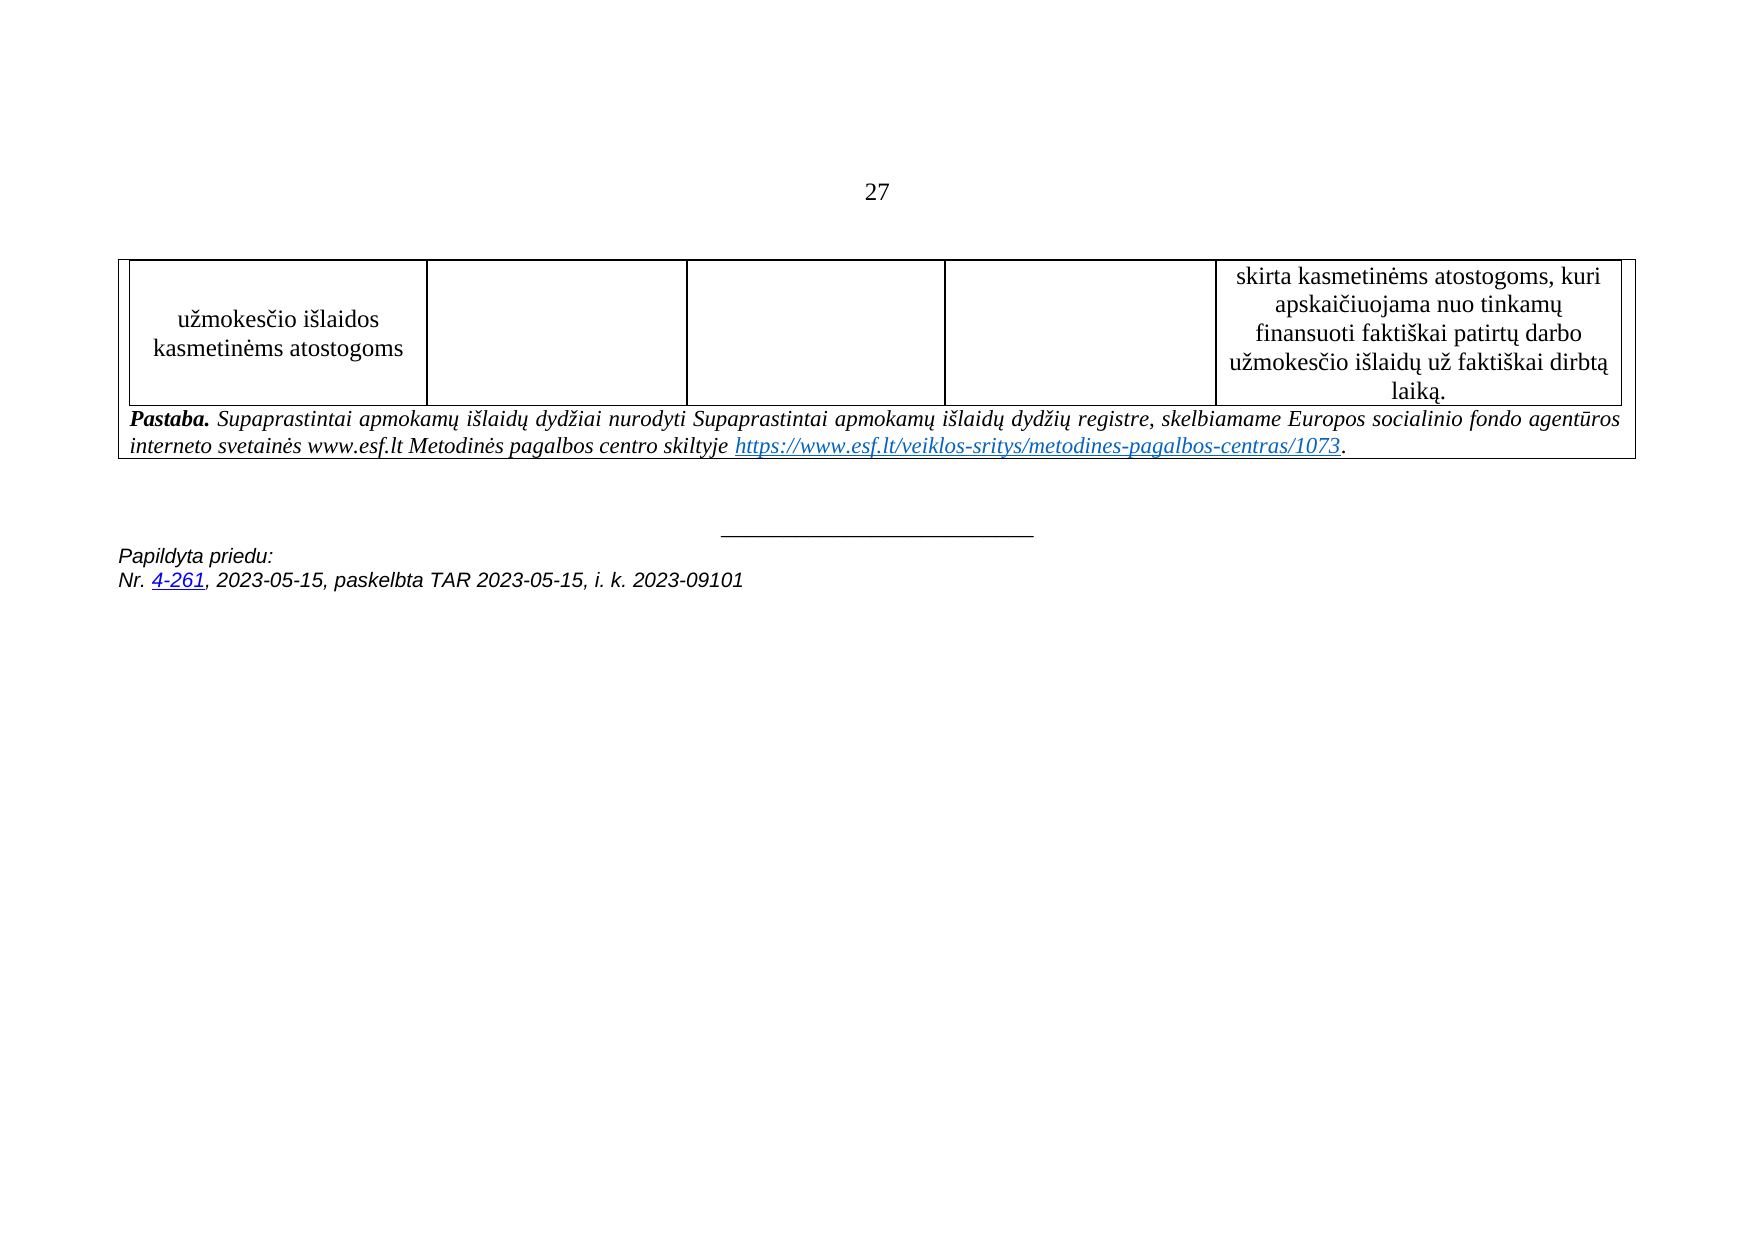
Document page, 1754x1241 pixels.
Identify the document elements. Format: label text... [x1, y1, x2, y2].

text Nr. 4-261, 2023-05-15, paskelbta TAR 2023-05-15, i. k. 2023-09101 [118, 568, 1636, 592]
text _________________________ [118, 511, 1636, 540]
table_cell [688, 261, 944, 404]
table_cell [946, 261, 1215, 404]
text Papildyta priedu: [118, 544, 1636, 568]
table_cell [428, 261, 686, 404]
table_cell užmokesčio išlaidos kasmetinėms atostogoms [130, 261, 426, 404]
table_cell skirta kasmetinėms atostogoms, kuri apskaičiuojama nuo tinkamų finansuoti faktiškai patirtų darbo užmokesčio išlaidų už faktiškai dirbtą laiką. [1217, 261, 1621, 404]
table_cell Pastaba. Supaprastintai apmokamų išlaidų dydžiai nurodyti Supaprastintai apmokamų išlaidų dydžių registre, skelbiamame Europos socialinio fondo agentūros interneto svetainės www.esf.lt Metodinės pagalbos centro skiltyje https://www.esf.lt/veiklos-sritys/metodines-pagalbos-centras/1073. [119, 260, 1635, 458]
